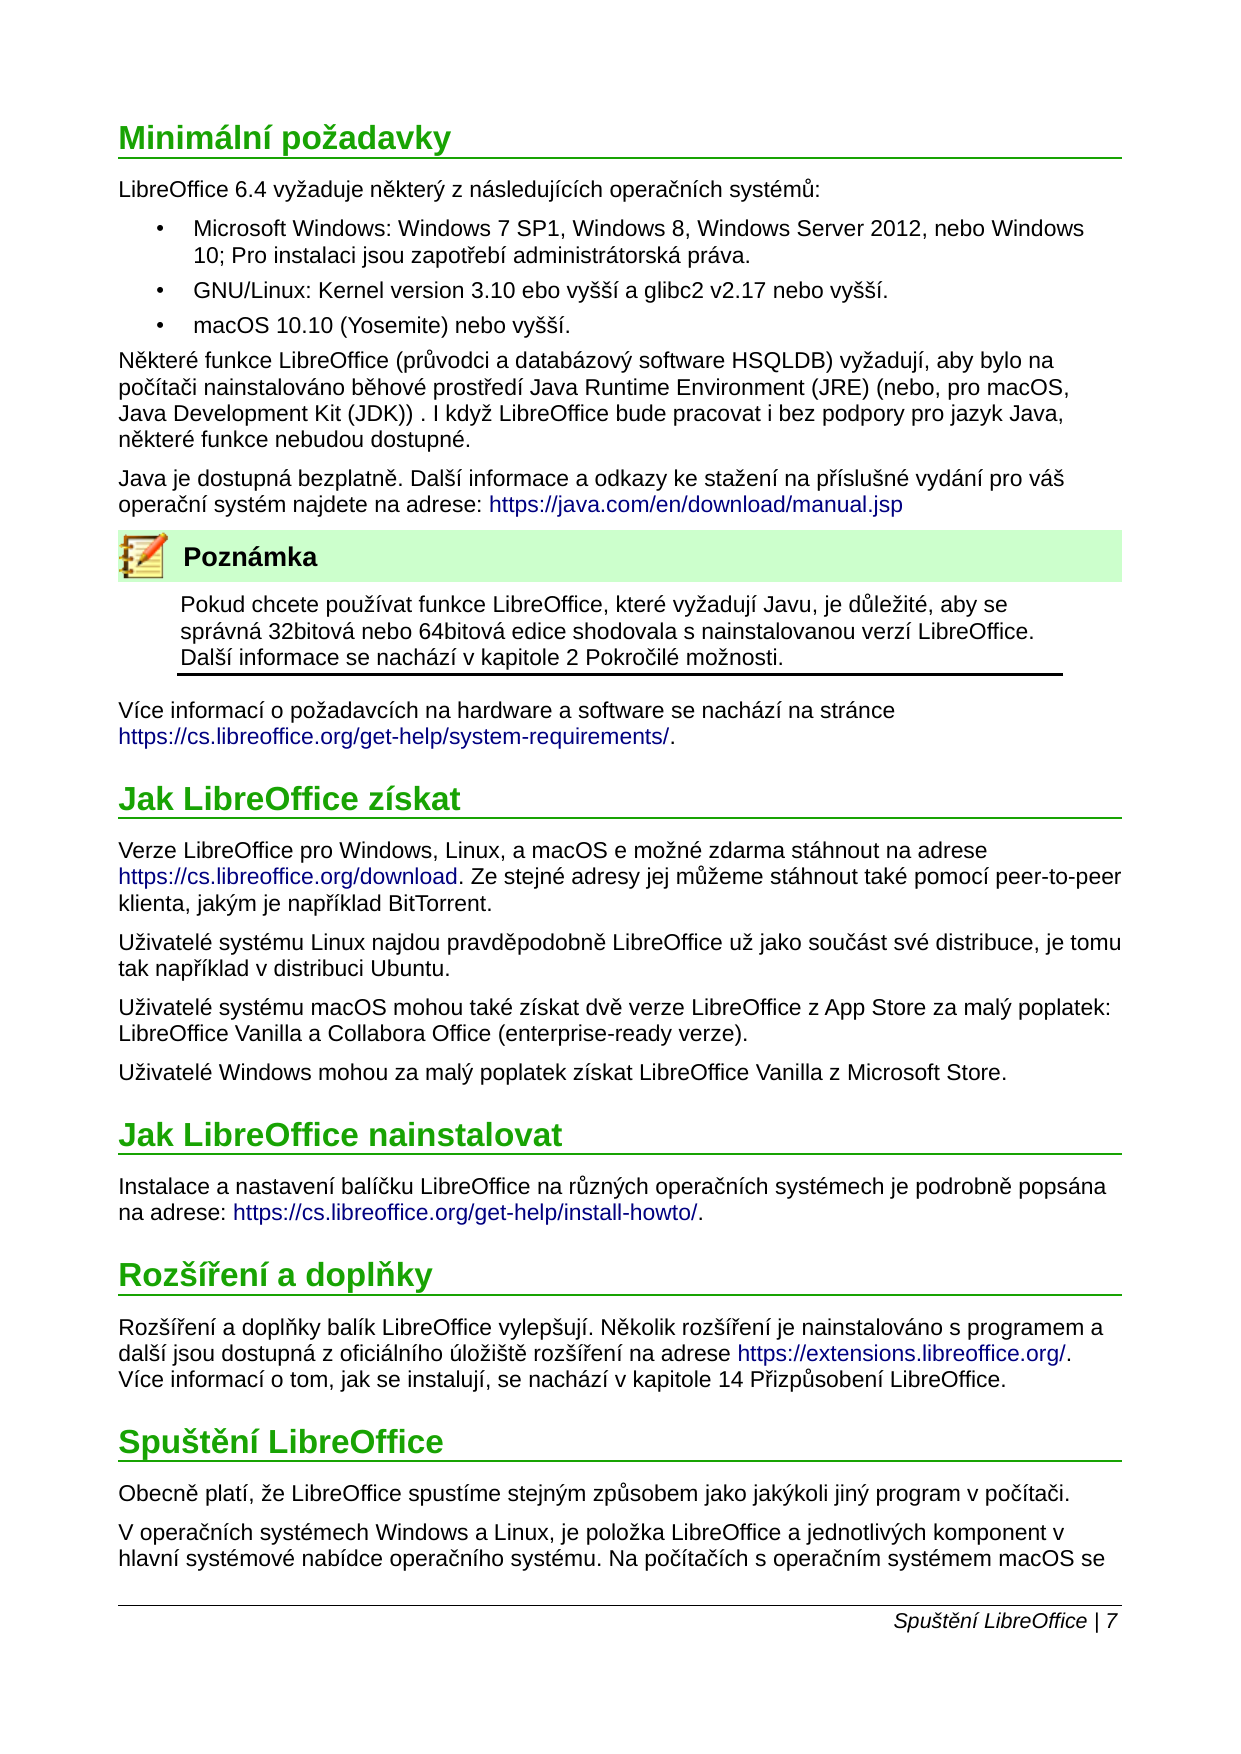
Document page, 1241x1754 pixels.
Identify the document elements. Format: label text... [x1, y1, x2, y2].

text Uživatelé systému Linux najdou pravděpodobně LibreOffice už jako součást své distribuce, je tomu tak například v distribuci Ubuntu. [118, 928, 1122, 981]
picture [119, 531, 170, 582]
list Microsoft Windows: Windows 7 SP1, Windows 8, Windows Server 2012, nebo Windows 10; Pro instalaci jsou zapotřebí administrátorská práva. [156, 215, 1122, 268]
list macOS 10.10 (Yosemite) nebo vyšší. [156, 312, 1122, 338]
subtitle Jak LibreOffice nainstalovat [118, 1115, 1122, 1153]
text Obecně platí, že LibreOffice spustíme stejným způsobem jako jakýkoli jiný program v počítači. [118, 1480, 1122, 1507]
subtitle Jak LibreOffice získat [118, 779, 1122, 817]
subtitle Minimální požadavky [118, 118, 1122, 157]
text Více informací o požadavcích na hardware a software se nachází na stránce https://cs.libreoffice.org/get-help/system-requirements/. [118, 697, 1122, 749]
text Java je dostupná bezplatně. Další informace a odkazy ke stažení na příslušné vydání pro váš operační systém najdete na adrese: https://java.com/en/download/manual.jsp [118, 465, 1122, 518]
subtitle Poznámka [118, 530, 1122, 582]
subtitle Spuštění LibreOffice [118, 1422, 1122, 1460]
text Rozšíření a doplňky balík LibreOffice vylepšují. Několik rozšíření je nainstalováno s programem a další jsou dostupná z oficiálního úložiště rozšíření na adrese https://extensions.libreoffice.org/. Více informací o tom, jak se instalují, se nachází v kapitole 14 Přizpůsobení LibreOffice. [118, 1313, 1122, 1392]
text V operačních systémech Windows a Linux, je položka LibreOffice a jednotlivých komponent v hlavní systémové nabídce operačního systému. Na počítačích s operačním systémem macOS se [118, 1519, 1122, 1572]
text Pokud chcete používat funkce LibreOffice, které vyžadují Javu, je důležité, aby se správná 32bitová nebo 64bitová edice shodovala s nainstalovanou verzí LibreOffice. Další informace se nachází v kapitole 2 Pokročilé možnosti. [177, 588, 1063, 673]
text Verze LibreOffice pro Windows, Linux, a macOS e možné zdarma stáhnout na adrese https://cs.libreoffice.org/download. Ze stejné adresy jej můžeme stáhnout také pomocí peer-to-peer klienta, jakým je například BitTorrent. [118, 837, 1122, 916]
text Instalace a nastavení balíčku LibreOffice na různých operačních systémech je podrobně popsána na adrese: https://cs.libreoffice.org/get-help/install-howto/. [118, 1173, 1122, 1226]
list GNU/Linux: Kernel version 3.10 ebo vyšší a glibc2 v2.17 nebo vyšší. [156, 277, 1122, 303]
text Některé funkce LibreOffice (průvodci a databázový software HSQLDB) vyžadují, aby bylo na počítači nainstalováno běhové prostředí Java Runtime Environment (JRE) (nebo, pro macOS, Java Development Kit (JDK)) . I když LibreOffice bude pracovat i bez podpory pro jazyk Java, některé funkce nebudou dostupné. [118, 347, 1122, 453]
text Uživatelé systému macOS mohou také získat dvě verze LibreOffice z App Store za malý poplatek: LibreOffice Vanilla a Collabora Office (enterprise-ready verze). [118, 994, 1122, 1046]
subtitle Rozšíření a doplňky [118, 1255, 1122, 1294]
text LibreOffice 6.4 vyžaduje některý z následujících operačních systémů: [118, 176, 1122, 203]
text Uživatelé Windows mohou za malý poplatek získat LibreOffice Vanilla z Microsoft Store. [118, 1059, 1122, 1085]
